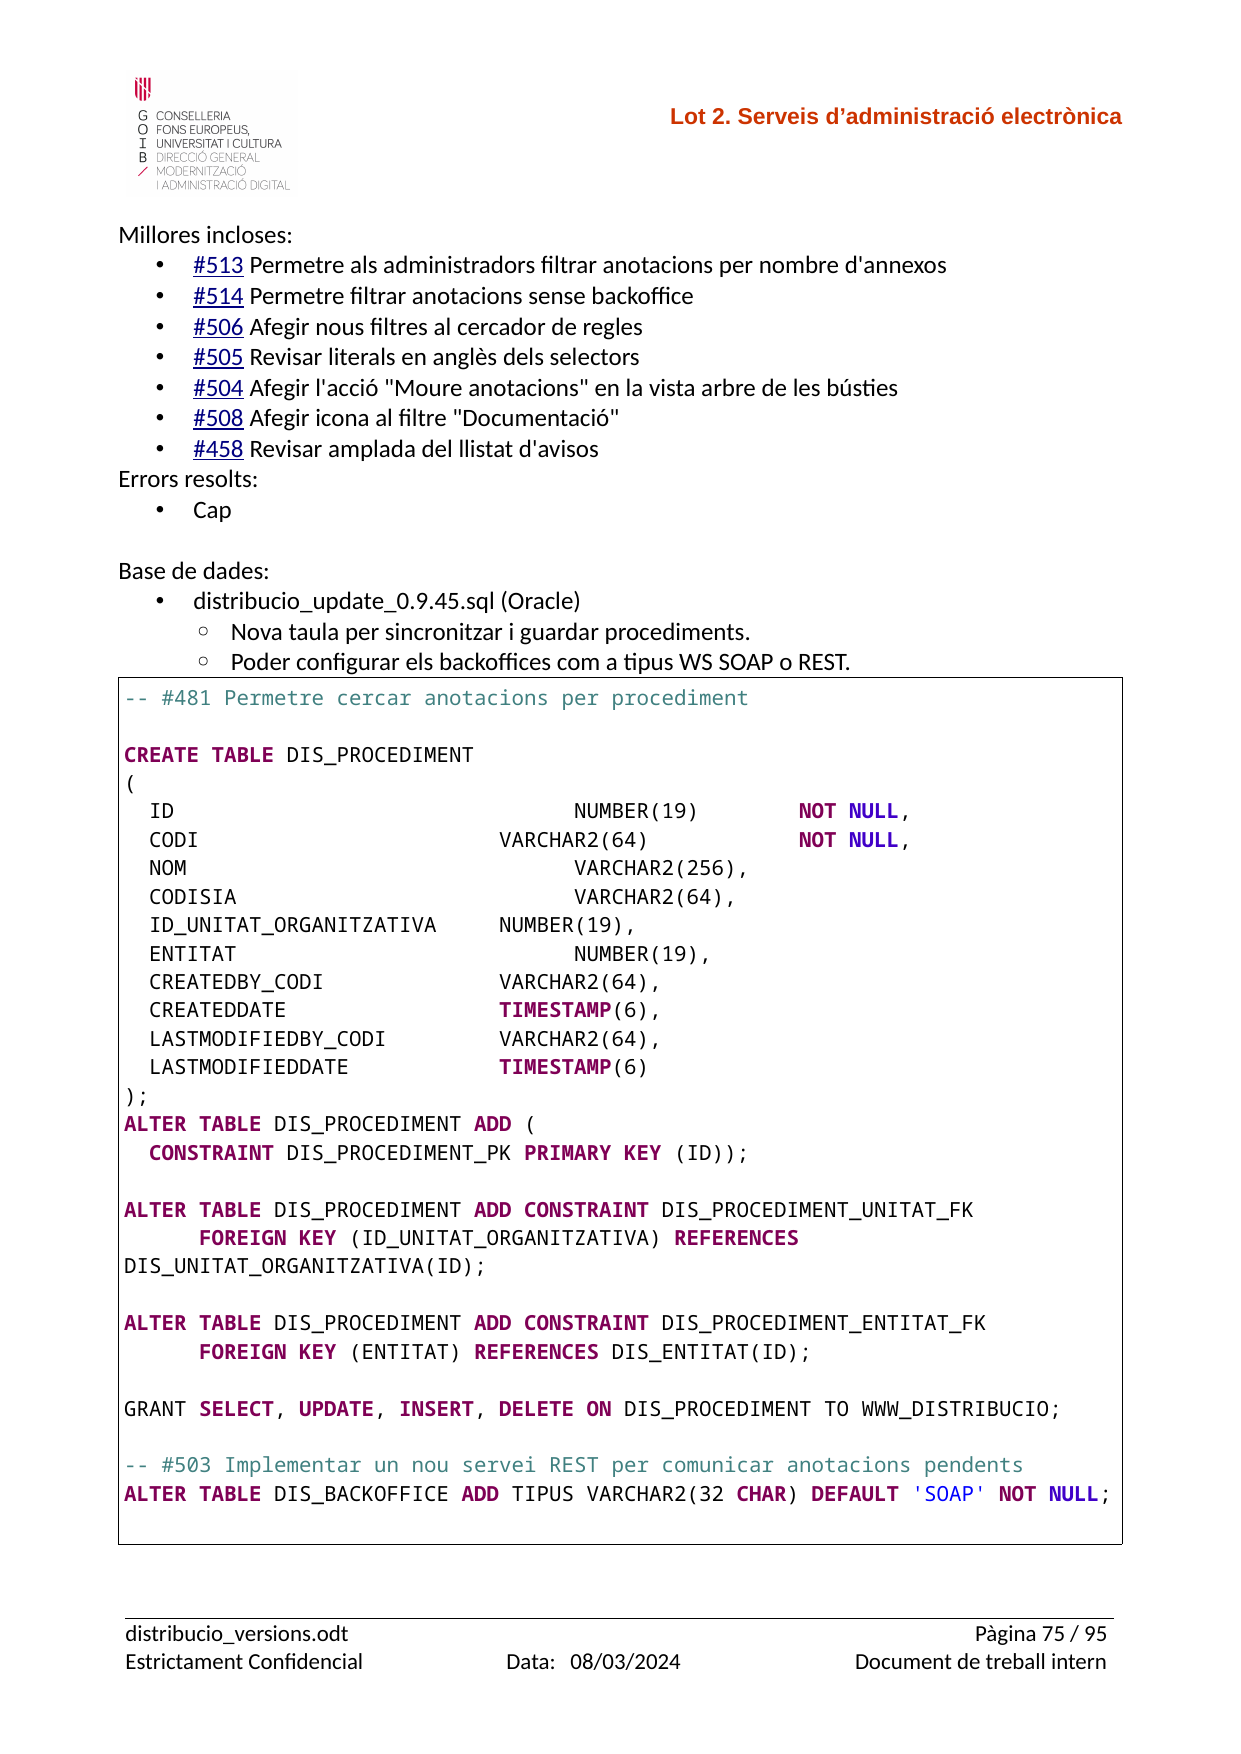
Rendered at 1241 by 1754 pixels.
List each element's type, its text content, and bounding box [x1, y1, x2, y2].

text Errors resolts: [118, 463, 1122, 494]
list distribucio_update_0.9.45.sql (Oracle) [156, 585, 1122, 616]
text Base de dades: [118, 555, 1122, 585]
list #513 Permetre als administradors filtrar anotacions per nombre d'annexos [156, 250, 1122, 280]
list Poder configurar els backoffices com a tipus WS SOAP o REST. [193, 646, 1122, 677]
list #508 Afegir icona al filtre "Documentació" [156, 402, 1122, 433]
list #458 Revisar amplada del llistat d'avisos [156, 433, 1122, 463]
text Millores incloses: [118, 219, 1122, 250]
picture [126, 70, 299, 197]
list #506 Afegir nous filtres al cercador de regles [156, 311, 1122, 341]
list Cap [156, 494, 1122, 524]
table_header -- #481 Permetre cercar anotacions per procediment CREATE TABLE DIS_PROCEDIMENT ( ID NUMBER(19) NOT NULL, CODI VARCHAR2(64) NOT NULL, NOM VARCHAR2(256), CODISIA VARCHAR2(64), ID_UNITAT_ORGANITZATIVA NUMBER(19), ENTITAT NUMBER(19), CREATEDBY_CODI VARCHAR2(64), CREATEDDATE TIMESTAMP(6), LASTMODIFIEDBY_CODI VARCHAR2(64), LASTMODIFIEDDATE TIMESTAMP(6) ); ALTER TABLE DIS_PROCEDIMENT ADD ( CONSTRAINT DIS_PROCEDIMENT_PK PRIMARY KEY (ID)); ALTER TABLE DIS_PROCEDIMENT ADD CONSTRAINT DIS_PROCEDIMENT_UNITAT_FK FOREIGN KEY (ID_UNITAT_ORGANITZATIVA) REFERENCES DIS_UNITAT_ORGANITZATIVA(ID); ALTER TABLE DIS_PROCEDIMENT ADD CONSTRAINT DIS_PROCEDIMENT_ENTITAT_FK FOREIGN KEY (ENTITAT) REFERENCES DIS_ENTITAT(ID); GRANT SELECT, UPDATE, INSERT, DELETE ON DIS_PROCEDIMENT TO WWW_DISTRIBUCIO; -- #503 Implementar un nou servei REST per comunicar anotacions pendents ALTER TABLE DIS_BACKOFFICE ADD TIPUS VARCHAR2(32 CHAR) DEFAULT 'SOAP' NOT NULL; [119, 678, 1122, 1544]
list Nova taula per sincronitzar i guardar procediments. [193, 616, 1122, 646]
list #505 Revisar literals en anglès dels selectors [156, 341, 1122, 372]
list #504 Afegir l'acció "Moure anotacions" en la vista arbre de les bústies [156, 372, 1122, 402]
list #514 Permetre filtrar anotacions sense backoffice [156, 280, 1122, 311]
